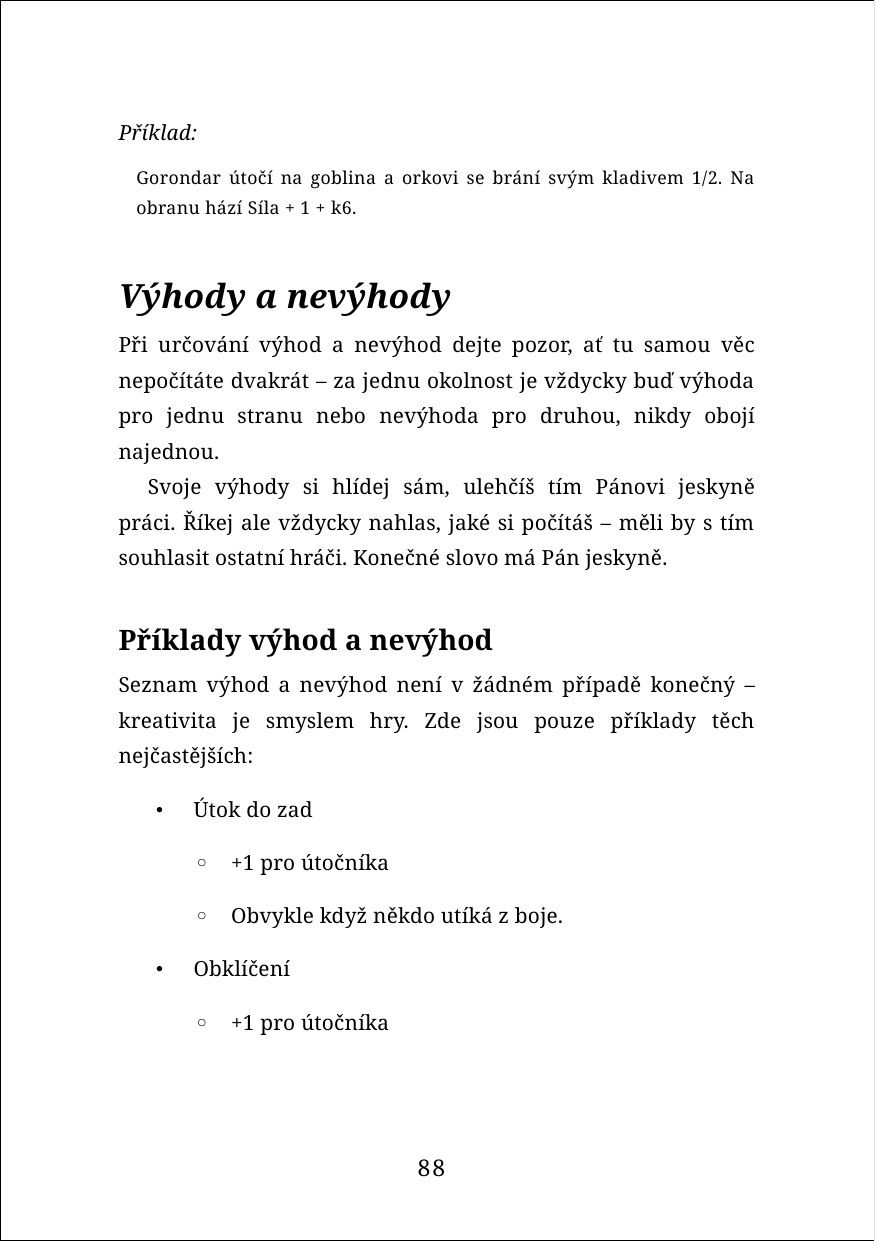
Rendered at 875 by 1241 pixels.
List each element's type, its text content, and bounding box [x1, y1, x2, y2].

list Útok do zad [156, 795, 756, 823]
text Gorondar útočí na goblina a orkovi se brání svým kladivem 1/2. Na obranu hází Síla + 1 + k6. [136, 166, 756, 220]
list +1 pro útočníka [193, 848, 756, 876]
list Obklíčení [156, 954, 756, 983]
list +1 pro útočníka [193, 1008, 756, 1036]
subtitle Výhody a nevýhody [118, 273, 756, 319]
list Obvykle když někdo utíká z boje. [193, 901, 756, 930]
text Při určování výhod a nevýhod dejte pozor, ať tu samou věc nepočítáte dvakrát – za jednu okolnost je vždycky buď výhoda pro jednu stranu nebo nevýhoda pro druhou, nikdy obojí najednou. Svoje výhody si hlídej sám, ulehčíš tím Pánovi jeskyně práci. Říkej ale vždycky nahlas, jaké si počítáš – měli by s tím souhlasit ostatní hráči. Konečné slovo má Pán jeskyně. [118, 330, 756, 572]
text Příklad: [118, 118, 756, 147]
text Seznam výhod a nevýhod není v žádném případě konečný – kreativita je smyslem hry. Zde jsou pouze příklady těch nejčastějších: [118, 671, 756, 770]
subtitle Příklady výhod a nevýhod [118, 620, 756, 659]
